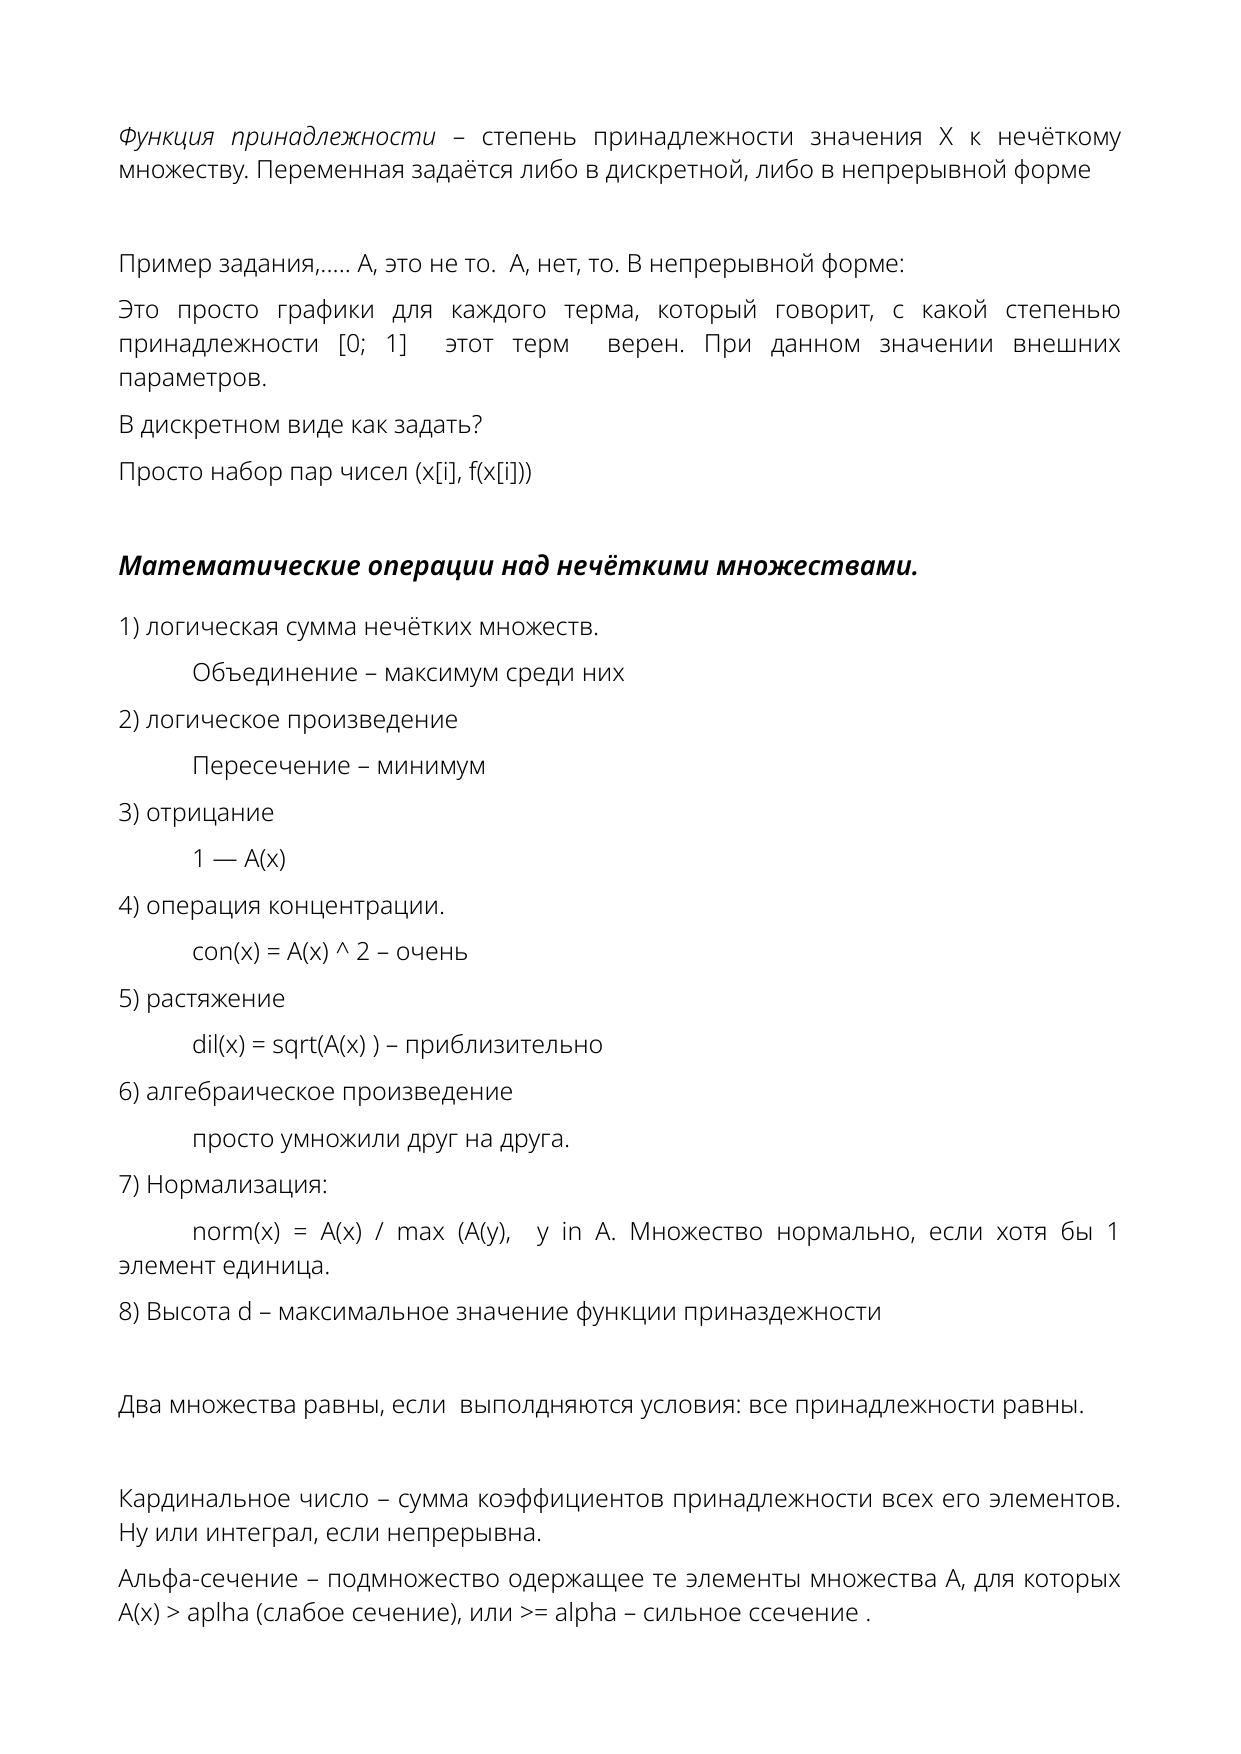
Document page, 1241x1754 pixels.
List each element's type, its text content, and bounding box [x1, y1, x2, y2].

text Два множества равны, если выполдняются условия: все принадлежности равны. [118, 1387, 1122, 1421]
text 3) отрицание [118, 794, 1122, 828]
text Альфа-сечение – подмножество одержащее те элементы множества А, для которых A(x) > aplha (слабое сечение), или >= alpha – сильное ссечение . [118, 1561, 1122, 1629]
text Пересечение – минимум [118, 748, 1122, 782]
text Кардинальное число – сумма коэффициентов принадлежности всех его элементов. Ну или интеграл, если непрерывна. [118, 1480, 1122, 1548]
text просто умножили друг на друга. [118, 1120, 1122, 1154]
text В дискретном виде как задать? [118, 407, 1122, 441]
text Пример задания,..... А, это не то. А, нет, то. В непрерывной форме: [118, 245, 1122, 279]
text 7) Нормализация: [118, 1167, 1122, 1201]
text 1) логическая сумма нечётких множеств. [118, 608, 1122, 642]
text norm(x) = A(x) / max (A(y), y in A. Множество нормально, если хотя бы 1 элемент единица. [118, 1213, 1122, 1282]
text dil(x) = sqrt(A(x) ) – приблизительно [118, 1027, 1122, 1061]
text 4) операция концентрации. [118, 887, 1122, 922]
text 5) растяжение [118, 981, 1122, 1015]
text Это просто графики для каждого терма, который говорит, с какой степенью принадлежности [0; 1] этот терм верен. При данном значении внешних параметров. [118, 292, 1122, 394]
text Просто набор пар чисел (x[i], f(x[i])) [118, 453, 1122, 487]
text Объединение – максимум среди них [118, 655, 1122, 689]
text con(x) = A(x) ^ 2 – очень [118, 934, 1122, 968]
subtitle Математические операции над нечёткими множествами. [118, 546, 1122, 583]
text 2) логическое произведение [118, 701, 1122, 735]
text 8) Высота d – максимальное значение функции приназдежности [118, 1294, 1122, 1328]
text 6) алгебраическое произведение [118, 1074, 1122, 1108]
text 1 — A(x) [118, 841, 1122, 875]
text Функция принадлежности – степень принадлежности значения X к нечёткому множеству. Переменная задаётся либо в дискретной, либо в непрерывной форме [118, 118, 1122, 186]
